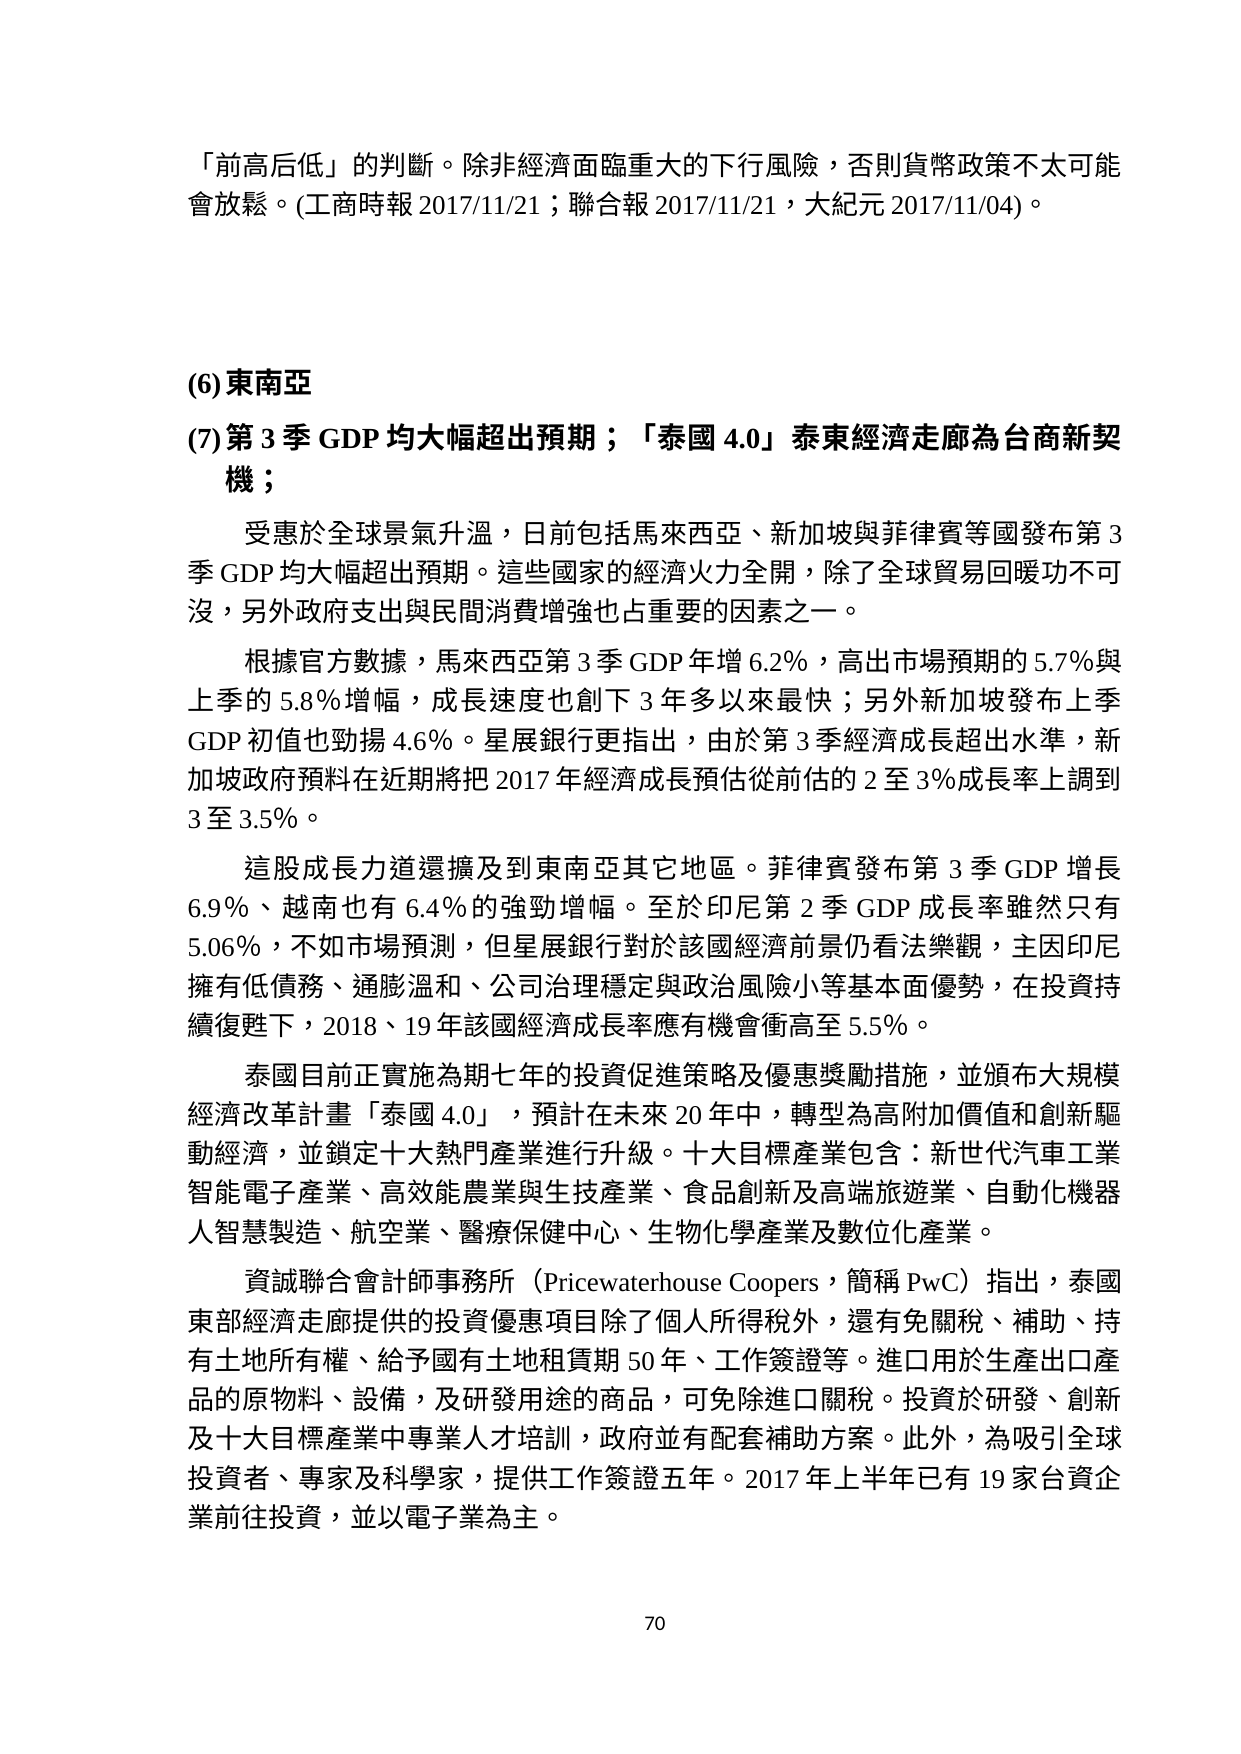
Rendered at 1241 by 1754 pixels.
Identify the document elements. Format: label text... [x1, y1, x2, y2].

text 這股成長力道還擴及到東南亞其它地區。菲律賓發布第3季GDP增長6.9％、越南也有6.4％的強勁增幅。至於印尼第2季GDP成長率雖然只有5.06％，不如市場預測，但星展銀行對於該國經濟前景仍看法樂觀，主因印尼擁有低債務、通膨溫和、公司治理穩定與政治風險小等基本面優勢，在投資持續復甦下，2018、19年該國經濟成長率應有機會衝高至5.5％。 [187, 847, 1122, 1043]
text 根據官方數據，馬來西亞第3季GDP年增6.2％，高出市場預期的5.7％與上季的5.8％增幅，成長速度也創下3年多以來最快；另外新加坡發布上季GDP初值也勁揚4.6％。星展銀行更指出，由於第3季經濟成長超出水準，新加坡政府預料在近期將把2017年經濟成長預估從前估的2至3％成長率上調到3至3.5％。 [187, 640, 1122, 836]
text 資誠聯合會計師事務所（Pricewaterhouse Coopers，簡稱PwC）指出，泰國東部經濟走廊提供的投資優惠項目除了個人所得稅外，還有免關稅、補助、持有土地所有權、給予國有土地租賃期50年、工作簽證等。進口用於生產出口產品的原物料、設備，及研發用途的商品，可免除進口關稅。投資於研發、創新及十大目標產業中專業人才培訓，政府並有配套補助方案。此外，為吸引全球投資者、專家及科學家，提供工作簽證五年。2017年上半年已有19家台資企業前往投資，並以電子業為主。 [187, 1260, 1122, 1535]
text 受惠於全球景氣升溫，日前包括馬來西亞、新加坡與菲律賓等國發布第3季GDP均大幅超出預期。這些國家的經濟火力全開，除了全球貿易回暖功不可沒，另外政府支出與民間消費增強也占重要的因素之一。 [187, 512, 1122, 629]
list 第3季GDP均大幅超出預期；「泰國4.0」泰東經濟走廊為台商新契機； [187, 414, 1122, 499]
text 「前高后低」的判斷。除非經濟面臨重大的下行風險，否則貨幣政策不太可能會放鬆。(工商時報2017/11/21；聯合報2017/11/21，大紀元2017/11/04)。 [187, 144, 1122, 223]
text 泰國目前正實施為期七年的投資促進策略及優惠獎勵措施，並頒布大規模經濟改革計畫「泰國4.0」，預計在未來20年中，轉型為高附加價值和創新驅動經濟，並鎖定十大熱門產業進行升級。十大目標產業包含：新世代汽車工業、智能電子產業、高效能農業與生技產業、食品創新及高端旅遊業、自動化機器人智慧製造、航空業、醫療保健中心、生物化學產業及數位化產業。 [187, 1053, 1122, 1250]
list 東南亞 [187, 360, 1122, 402]
